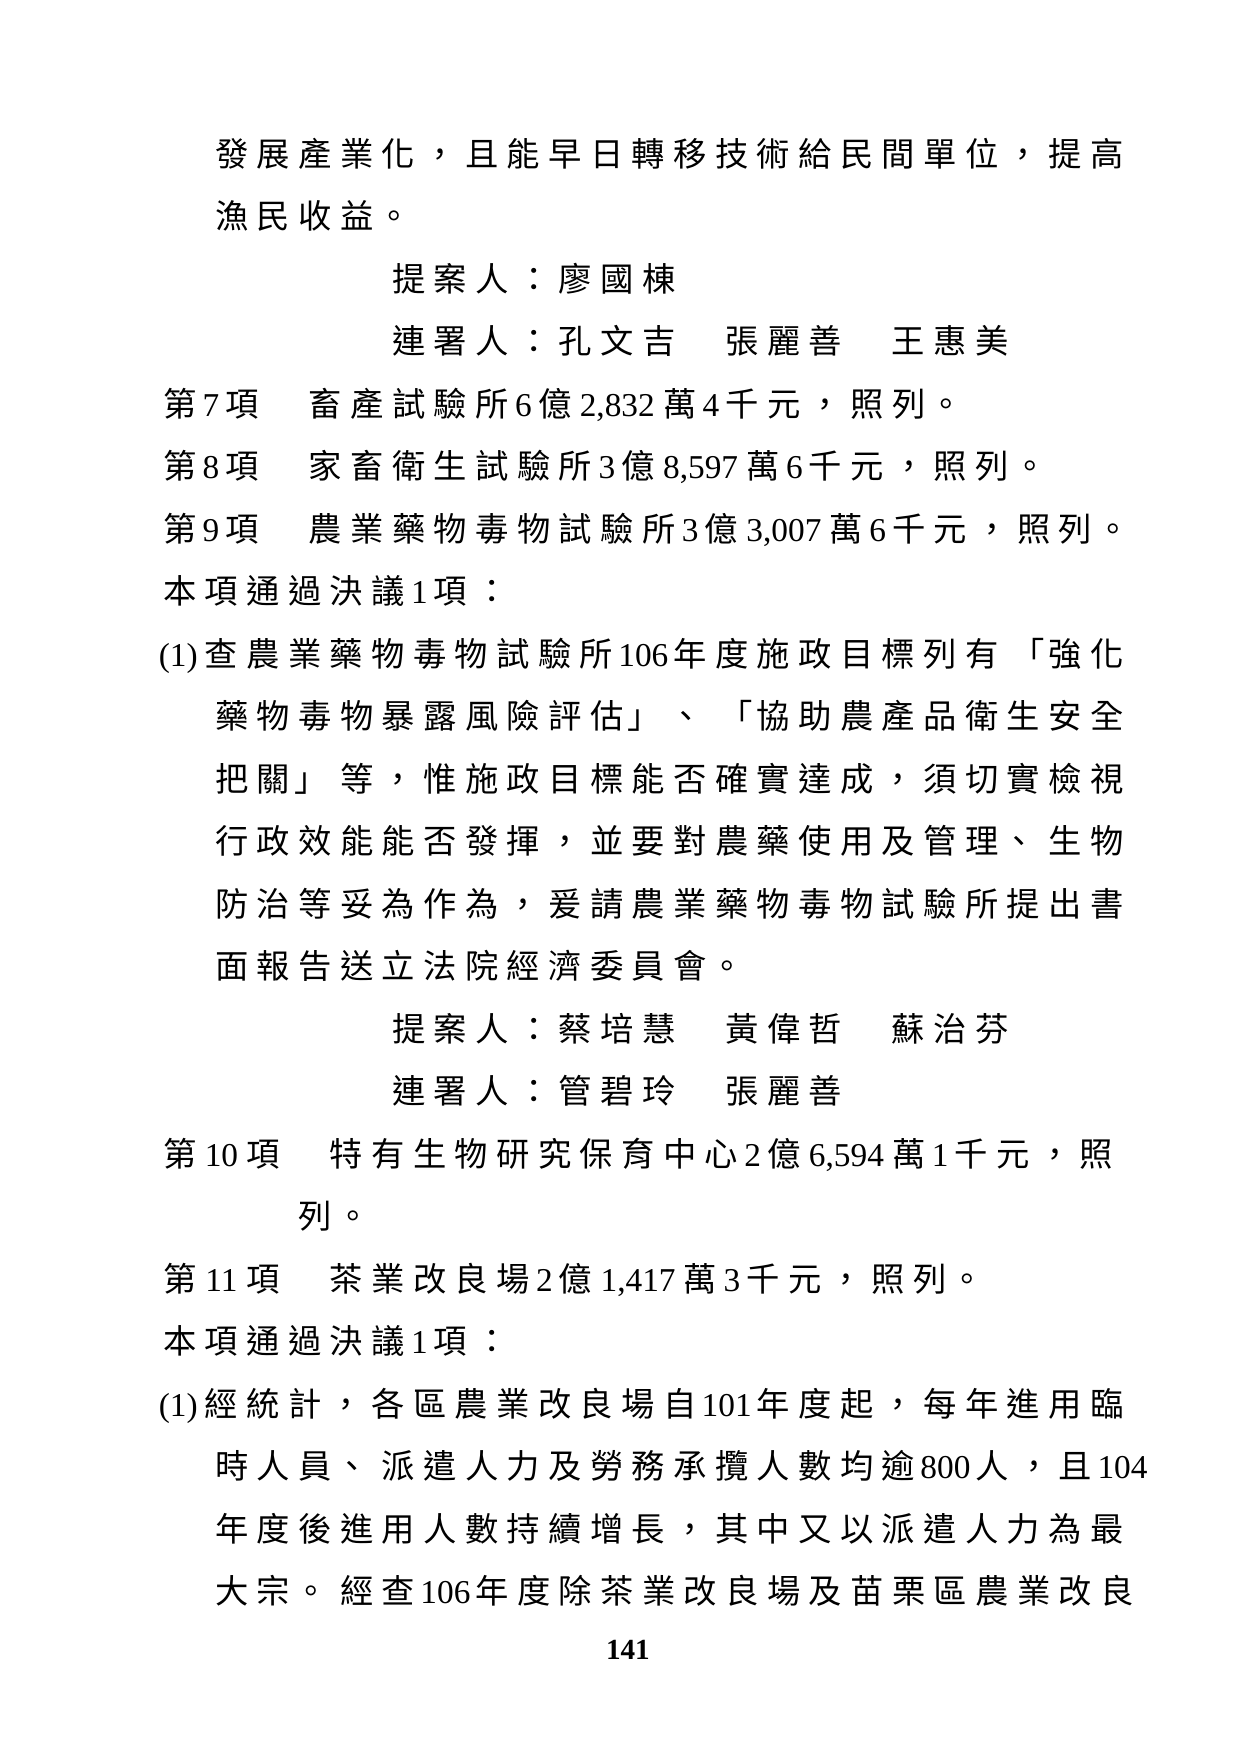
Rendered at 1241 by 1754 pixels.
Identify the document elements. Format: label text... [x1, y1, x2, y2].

text 連署人：管碧玲 張麗善 [384, 1048, 1044, 1110]
text 連署人：孔文吉 張麗善 王惠美 [384, 298, 1044, 360]
text 提案人：廖國棟 [384, 235, 1044, 298]
text 第7項 畜產試驗所6億2,832萬4千元，照列。 [150, 360, 1148, 423]
text 第9項 農業藥物毒物試驗所3億3,007萬6千元，照列。 [150, 485, 1148, 548]
text 本項通過決議1項： [150, 548, 1148, 610]
list 發展產業化，且能早日轉移技術給民間單位，提高漁民收益。 [150, 110, 1148, 235]
text 本項通過決議1項： [150, 1298, 1148, 1360]
text 第10項 特有生物研究保育中心2億6,594萬1千元，照列。 [150, 1110, 1148, 1235]
text 第8項 家畜衛生試驗所3億8,597萬6千元，照列。 [150, 423, 1148, 485]
text 第11項 茶業改良場2億1,417萬3千元，照列。 [150, 1235, 1148, 1298]
list 查農業藥物毒物試驗所106年度施政目標列有「強化藥物毒物暴露風險評估」、「協助農產品衛生安全把關」等，惟施政目標能否確實達成，須切實檢視行政效能能否發揮，並要對農藥使用及管理、生物防治等妥為作為，爰請農業藥物毒物試驗所提出書面報告送立法院經濟委員會。 [150, 610, 1148, 985]
text 提案人：蔡培慧 黃偉哲 蘇治芬 [384, 985, 1044, 1048]
list 經統計，各區農業改良場自101年度起，每年進用臨時人員、派遣人力及勞務承攬人數均逾800人，且104年度後進用人數持續增長，其中又以派遣人力為最大宗。經查106年度除茶業改良場及苗栗區農業改良 [150, 1360, 1148, 1610]
